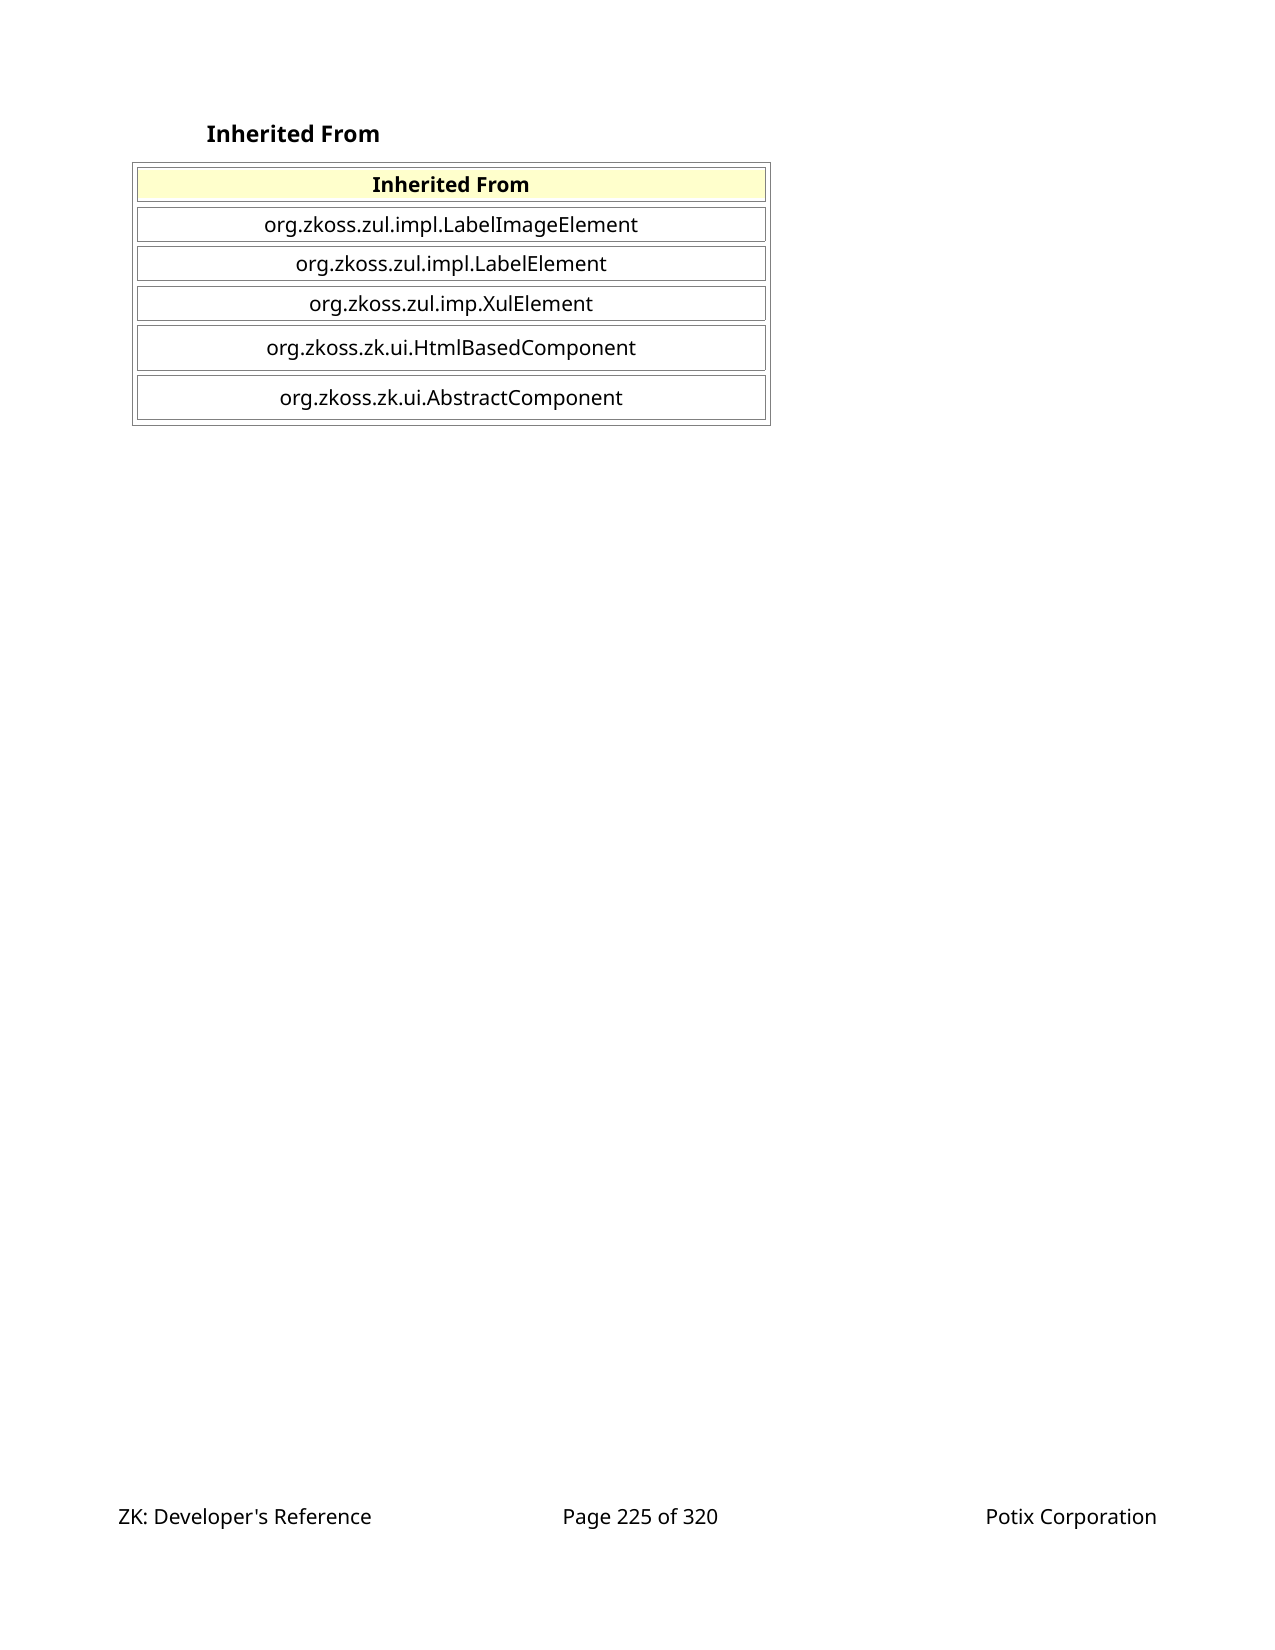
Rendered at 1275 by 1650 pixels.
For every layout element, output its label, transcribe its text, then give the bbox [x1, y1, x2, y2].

table_cell org.zkoss.zul.imp.XulElement [134, 280, 768, 320]
table_cell org.zkoss.zk.ui.AbstractComponent [134, 370, 768, 419]
subtitle Inherited From [207, 118, 1157, 149]
table_cell org.zkoss.zul.impl.LabelImageElement [134, 201, 768, 241]
table_header Inherited From [134, 163, 768, 201]
table_cell org.zkoss.zk.ui.HtmlBasedComponent [134, 320, 768, 369]
table_cell org.zkoss.zul.impl.LabelElement [134, 241, 768, 280]
